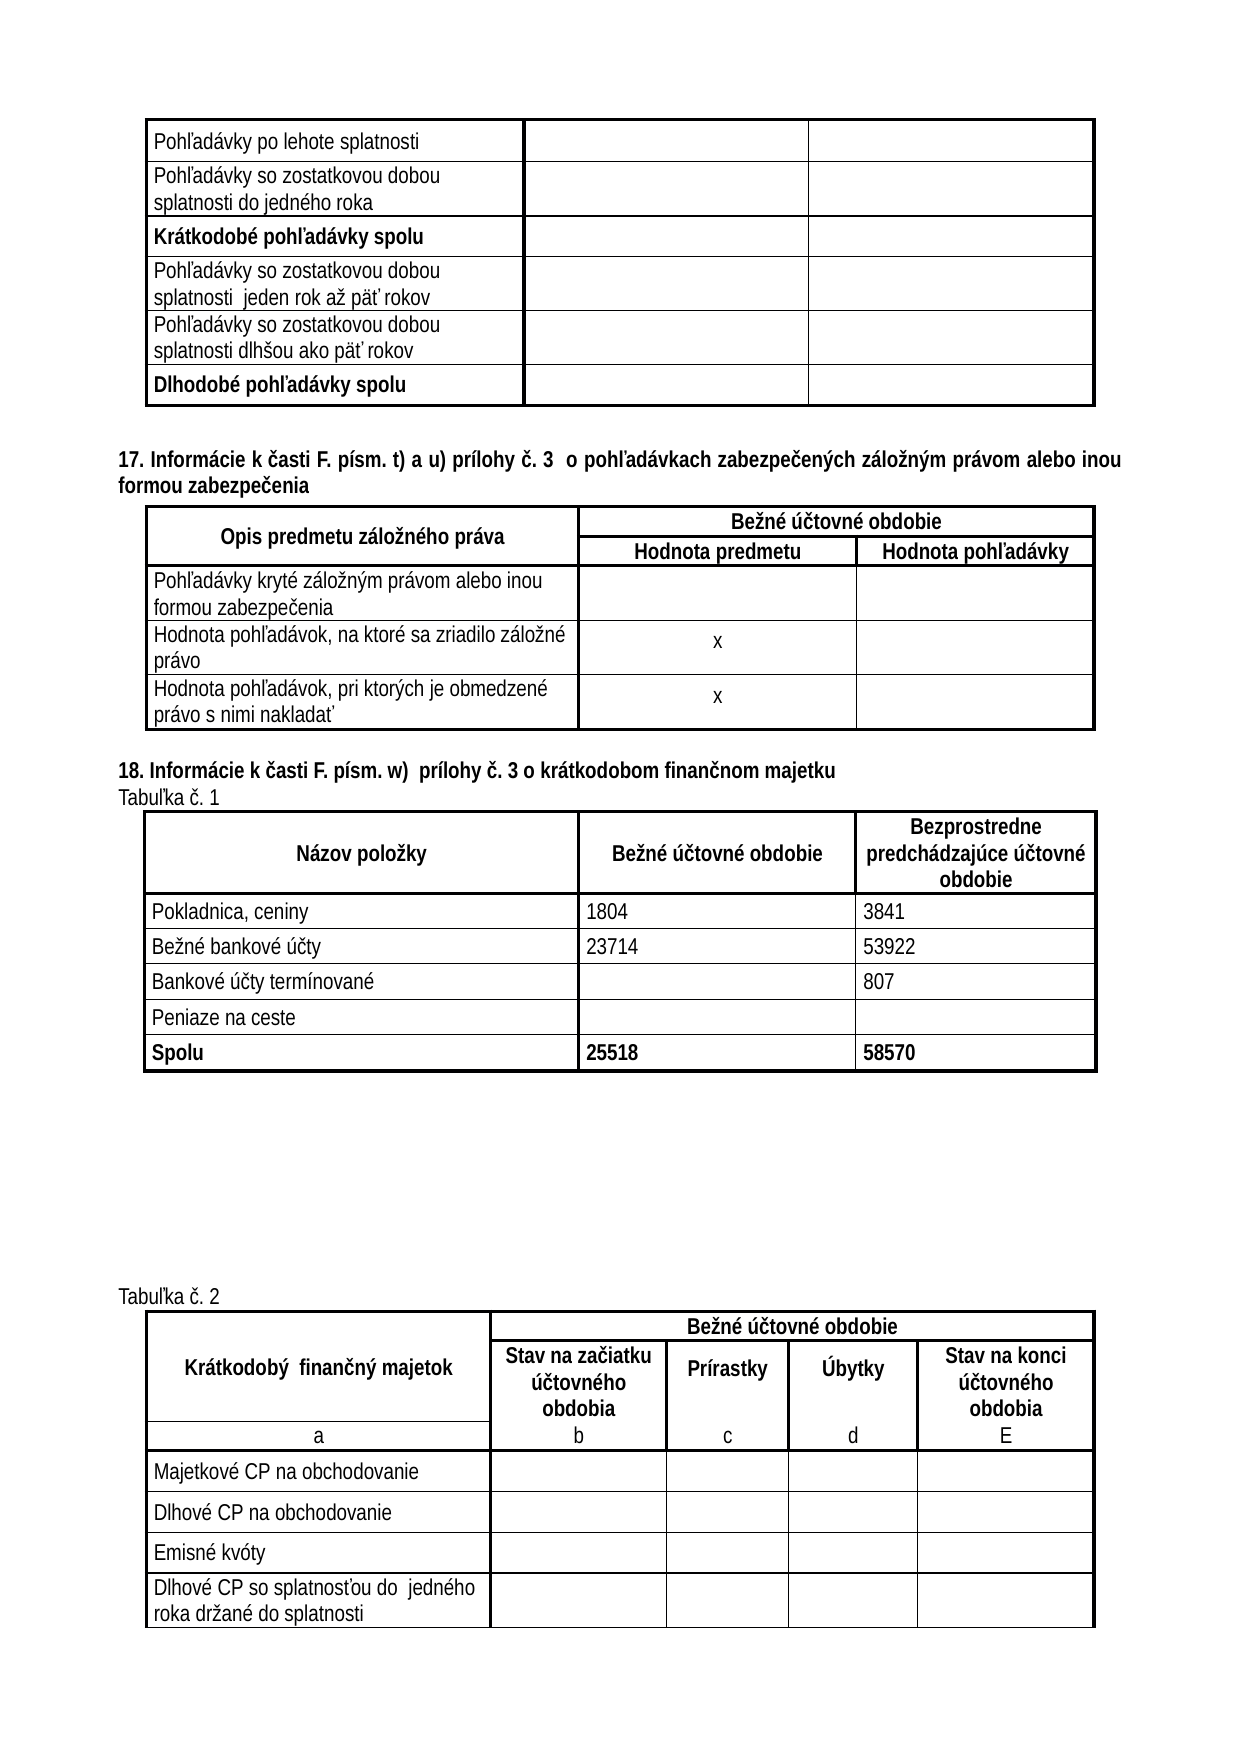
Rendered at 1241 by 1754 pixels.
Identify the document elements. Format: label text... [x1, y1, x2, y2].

table_cell [526, 311, 808, 363]
table_cell [789, 1533, 917, 1572]
table_cell Pohľadávky so zostatkovou dobou splatnosti dlhšou ako päť rokov [148, 311, 522, 363]
text Tabuľka č. 2 [118, 1283, 1122, 1309]
table_cell 58570 [856, 1035, 1094, 1069]
table_cell Bežné bankové účty [146, 929, 577, 963]
table_cell [918, 1492, 1092, 1532]
table_cell [526, 121, 808, 161]
table_cell Krátkodobé pohľadávky spolu [148, 217, 522, 256]
table_cell [857, 621, 1092, 673]
table_cell x [580, 675, 856, 728]
table_cell [580, 567, 856, 620]
table_cell Hodnota pohľadávok, pri ktorých je obmedzené právo s nimi nakladať [148, 675, 577, 728]
table_cell Stav na začiatku účtovného obdobia [492, 1342, 665, 1421]
table_cell a [148, 1422, 489, 1449]
table_cell [809, 311, 1092, 363]
table_cell Majetkové CP na obchodovanie [148, 1452, 489, 1491]
table_cell Pohľadávky kryté záložným právom alebo inou formou zabezpečenia [148, 567, 577, 620]
table_cell [492, 1492, 666, 1532]
table_cell [580, 1000, 855, 1034]
table_cell Dlhové CP so splatnosťou do jedného roka držané do splatnosti [148, 1574, 489, 1627]
table_cell [580, 964, 855, 998]
table_cell [667, 1533, 788, 1572]
table_cell [667, 1492, 788, 1532]
table_cell Stav na konci účtovného obdobia [919, 1342, 1092, 1421]
table_cell [856, 1000, 1094, 1034]
table_cell E [919, 1421, 1092, 1449]
table_cell Pohľadávky po lehote splatnosti [148, 121, 522, 161]
table_cell 1804 [580, 895, 855, 928]
table_cell [809, 121, 1092, 161]
table_cell [918, 1574, 1092, 1627]
table_cell c [668, 1421, 787, 1449]
table_cell [809, 257, 1092, 310]
table_cell 3841 [856, 895, 1094, 928]
table_cell [492, 1452, 666, 1491]
table_cell [918, 1533, 1092, 1572]
table_cell Hodnota pohľadávok, na ktoré sa zriadilo záložné právo [148, 621, 577, 673]
table_cell Peniaze na ceste [146, 1000, 577, 1034]
table_cell Bankové účty termínované [146, 964, 577, 998]
table_cell [492, 1574, 666, 1627]
table_cell Pohľadávky so zostatkovou dobou splatnosti do jedného roka [148, 162, 522, 215]
table_cell [667, 1452, 788, 1491]
table_cell [809, 365, 1092, 404]
table_cell b [492, 1421, 665, 1449]
table_cell x [580, 621, 856, 673]
table_cell Dlhodobé pohľadávky spolu [148, 365, 522, 404]
table_cell [526, 365, 808, 404]
table_cell Emisné kvóty [148, 1533, 489, 1572]
table_cell [918, 1452, 1092, 1491]
table_header Krátkodobý finančný majetok [148, 1313, 489, 1421]
table_cell [789, 1492, 917, 1532]
table_cell 53922 [856, 929, 1094, 963]
table_cell [789, 1452, 917, 1491]
table_cell Spolu [146, 1035, 577, 1069]
table_cell Pohľadávky so zostatkovou dobou splatnosti jeden rok až päť rokov [148, 257, 522, 310]
table_cell Prírastky [668, 1342, 787, 1421]
table_cell [809, 162, 1092, 215]
table_cell [857, 675, 1092, 728]
table_header Názov položky [146, 813, 577, 892]
table_cell [526, 162, 808, 215]
text Tabuľka č. 1 [118, 784, 1122, 810]
table_cell 25518 [580, 1035, 855, 1069]
table_cell Hodnota predmetu [580, 538, 855, 564]
table_header Bežné účtovné obdobie [492, 1313, 1092, 1339]
table_cell [492, 1533, 666, 1572]
table_header Bezprostredne predchádzajúce účtovné obdobie [857, 813, 1094, 892]
text 17. Informácie k časti F. písm. t) a u) prílohy č. 3 o pohľadávkach zabezpečených záložným právom alebo inou formou zabezpečenia [118, 446, 1122, 499]
table_cell [667, 1574, 788, 1627]
table_header Opis predmetu záložného práva [148, 508, 577, 564]
table_header Bežné účtovné obdobie [580, 813, 854, 892]
table_cell d [790, 1421, 916, 1449]
table_cell Pokladnica, ceniny [146, 895, 577, 928]
table_cell [526, 217, 808, 256]
table_cell Dlhové CP na obchodovanie [148, 1492, 489, 1532]
table_cell Úbytky [790, 1342, 916, 1421]
table_cell 23714 [580, 929, 855, 963]
text 18. Informácie k časti F. písm. w) prílohy č. 3 o krátkodobom finančnom majetku [118, 757, 1122, 784]
table_cell [809, 217, 1092, 256]
table_header Bežné účtovné obdobie [580, 508, 1092, 534]
table_cell [857, 567, 1092, 620]
table_cell [789, 1574, 917, 1627]
table_cell Hodnota pohľadávky [858, 538, 1092, 564]
table_cell [526, 257, 808, 310]
table_cell 807 [856, 964, 1094, 998]
